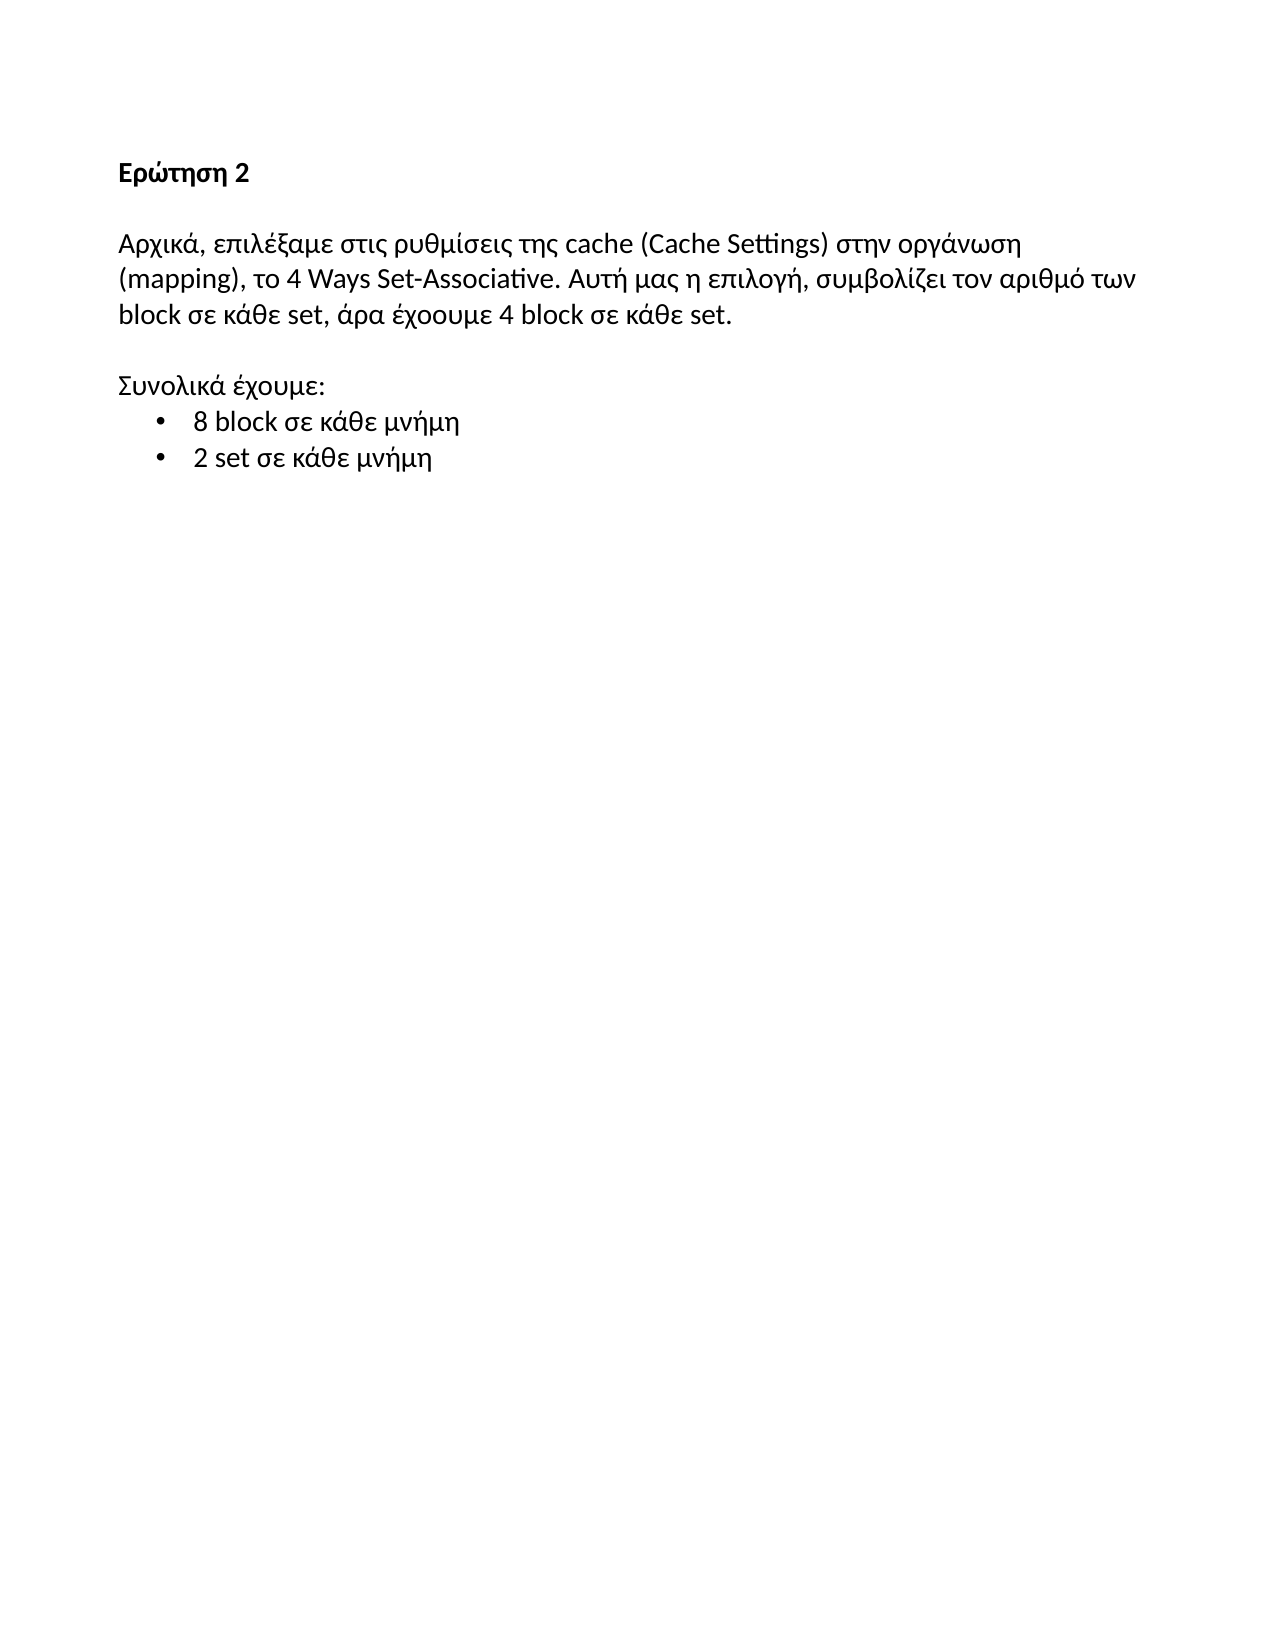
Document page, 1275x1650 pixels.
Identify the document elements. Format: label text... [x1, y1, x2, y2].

list 2 set σε κάθε μνήμη [156, 439, 1157, 474]
text Αρχικά, επιλέξαμε στις ρυθμίσεις της cache (Cache Settings) στην οργάνωση (mapping), το 4 Ways Set-Associative. Αυτή μας η επιλογή, συμβολίζει τον αριθμό των block σε κάθε set, άρα έχοουμε 4 block σε κάθε set. [118, 225, 1157, 332]
text Ερώτηση 2 [118, 154, 1157, 189]
text Συνολικά έχουμε: [118, 367, 1157, 403]
list 8 block σε κάθε μνήμη [156, 403, 1157, 439]
